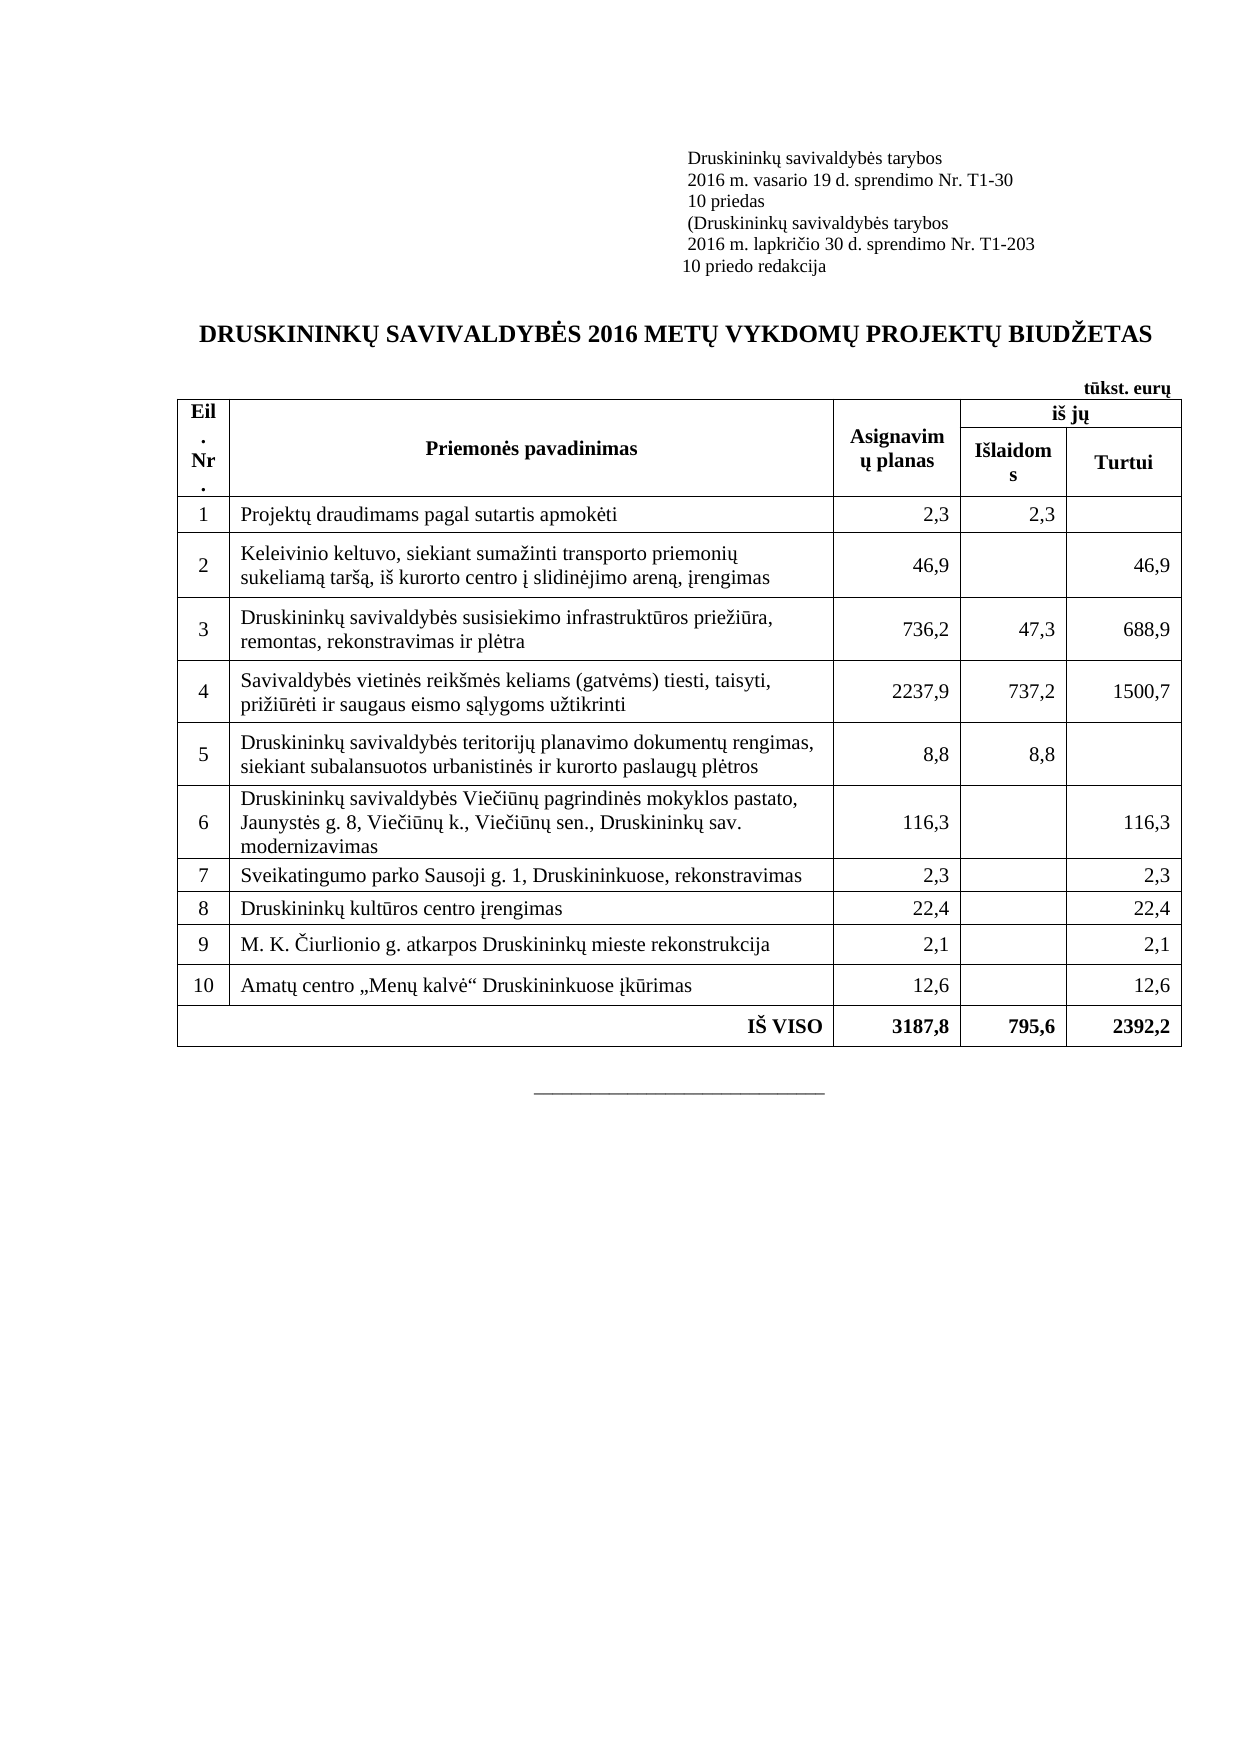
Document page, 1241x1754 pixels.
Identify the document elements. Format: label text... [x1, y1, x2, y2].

table_cell 8,8 [834, 723, 960, 785]
table_cell 116,3 [1067, 786, 1181, 858]
text 10 priedo redakcija [253, 255, 1181, 276]
text _______________________________ [177, 1075, 1181, 1097]
table_cell 4 [178, 661, 229, 722]
table_cell 2392,2 [1067, 1006, 1181, 1046]
table_cell 1 [178, 497, 229, 532]
table_cell 1500,7 [1067, 661, 1181, 722]
text (Druskininkų savivaldybės tarybos [215, 212, 1181, 233]
table_header Priemonės pavadinimas [230, 400, 833, 496]
text 10 priedas [215, 190, 1181, 212]
table_cell Sveikatingumo parko Sausoji g. 1, Druskininkuose, rekonstravimas [230, 859, 833, 891]
table_cell 2,1 [1067, 925, 1181, 964]
table_cell Druskininkų savivaldybės teritorijų planavimo dokumentų rengimas, siekiant subalansuotos urbanistinės ir kurorto paslaugų plėtros [230, 723, 833, 785]
table_cell Druskininkų savivaldybės susisiekimo infrastruktūros priežiūra, remontas, rekonstravimas ir plėtra [230, 598, 833, 660]
table_cell Turtui [1067, 428, 1181, 496]
table_cell 8 [178, 892, 229, 924]
table_cell [961, 892, 1066, 924]
table_cell 12,6 [1067, 965, 1181, 1005]
table_cell 688,9 [1067, 598, 1181, 660]
table_cell 47,3 [961, 598, 1066, 660]
table_header Eil. Nr. [178, 400, 229, 496]
text 2016 m. vasario 19 d. sprendimo Nr. T1-30 [215, 168, 1181, 190]
table_cell Druskininkų kultūros centro įrengimas [230, 892, 833, 924]
table_cell 2,3 [834, 859, 960, 891]
table_cell 2,3 [961, 497, 1066, 532]
table_header Asignavimų planas [834, 400, 960, 496]
table_cell 2,3 [834, 497, 960, 532]
table_cell 46,9 [1067, 533, 1181, 597]
text tūkst. eurų [177, 377, 1171, 398]
table_cell [961, 965, 1066, 1005]
text Druskininkų savivaldybės tarybos [402, 147, 1181, 168]
table_cell 3187,8 [834, 1006, 960, 1046]
table_cell [961, 859, 1066, 891]
table_cell 116,3 [834, 786, 960, 858]
table_cell 46,9 [834, 533, 960, 597]
table_cell Projektų draudimams pagal sutartis apmokėti [230, 497, 833, 532]
table_cell 22,4 [1067, 892, 1181, 924]
table_cell M. K. Čiurlionio g. atkarpos Druskininkų mieste rekonstrukcija [230, 925, 833, 964]
table_cell 12,6 [834, 965, 960, 1005]
table_cell Keleivinio keltuvo, siekiant sumažinti transporto priemonių sukeliamą taršą, iš kurorto centro į slidinėjimo areną, įrengimas [230, 533, 833, 597]
table_cell 2,1 [834, 925, 960, 964]
table_cell 736,2 [834, 598, 960, 660]
table_cell [961, 533, 1066, 597]
table_cell Druskininkų savivaldybės Viečiūnų pagrindinės mokyklos pastato, Jaunystės g. 8, Viečiūnų k., Viečiūnų sen., Druskininkų sav. modernizavimas [230, 786, 833, 858]
table_cell 22,4 [834, 892, 960, 924]
table_cell [1067, 497, 1181, 532]
table_cell 2,3 [1067, 859, 1181, 891]
table_cell Išlaidoms [961, 428, 1066, 496]
table_cell 2237,9 [834, 661, 960, 722]
table_cell 3 [178, 598, 229, 660]
table_cell Amatų centro „Menų kalvė“ Druskininkuose įkūrimas [230, 965, 833, 1005]
table_cell IŠ VISO [178, 1006, 833, 1046]
text 2016 m. lapkričio 30 d. sprendimo Nr. T1-203 [215, 233, 1181, 255]
table_cell 6 [178, 786, 229, 858]
table_cell 5 [178, 723, 229, 785]
table_cell 9 [178, 925, 229, 964]
table_header iš jų [961, 400, 1181, 427]
table_cell 795,6 [961, 1006, 1066, 1046]
table_cell 10 [178, 965, 229, 1005]
table_cell 2 [178, 533, 229, 597]
table_cell [1067, 723, 1181, 785]
table_cell Savivaldybės vietinės reikšmės keliams (gatvėms) tiesti, taisyti, prižiūrėti ir saugaus eismo sąlygoms užtikrinti [230, 661, 833, 722]
table_cell [961, 925, 1066, 964]
table_cell 737,2 [961, 661, 1066, 722]
table_cell 8,8 [961, 723, 1066, 785]
table_cell 7 [178, 859, 229, 891]
text DRUSKININKŲ SAVIVALDYBĖS 2016 METŲ VYKDOMŲ PROJEKTŲ BIUDŽETAS [177, 319, 1181, 348]
table_cell [961, 786, 1066, 858]
